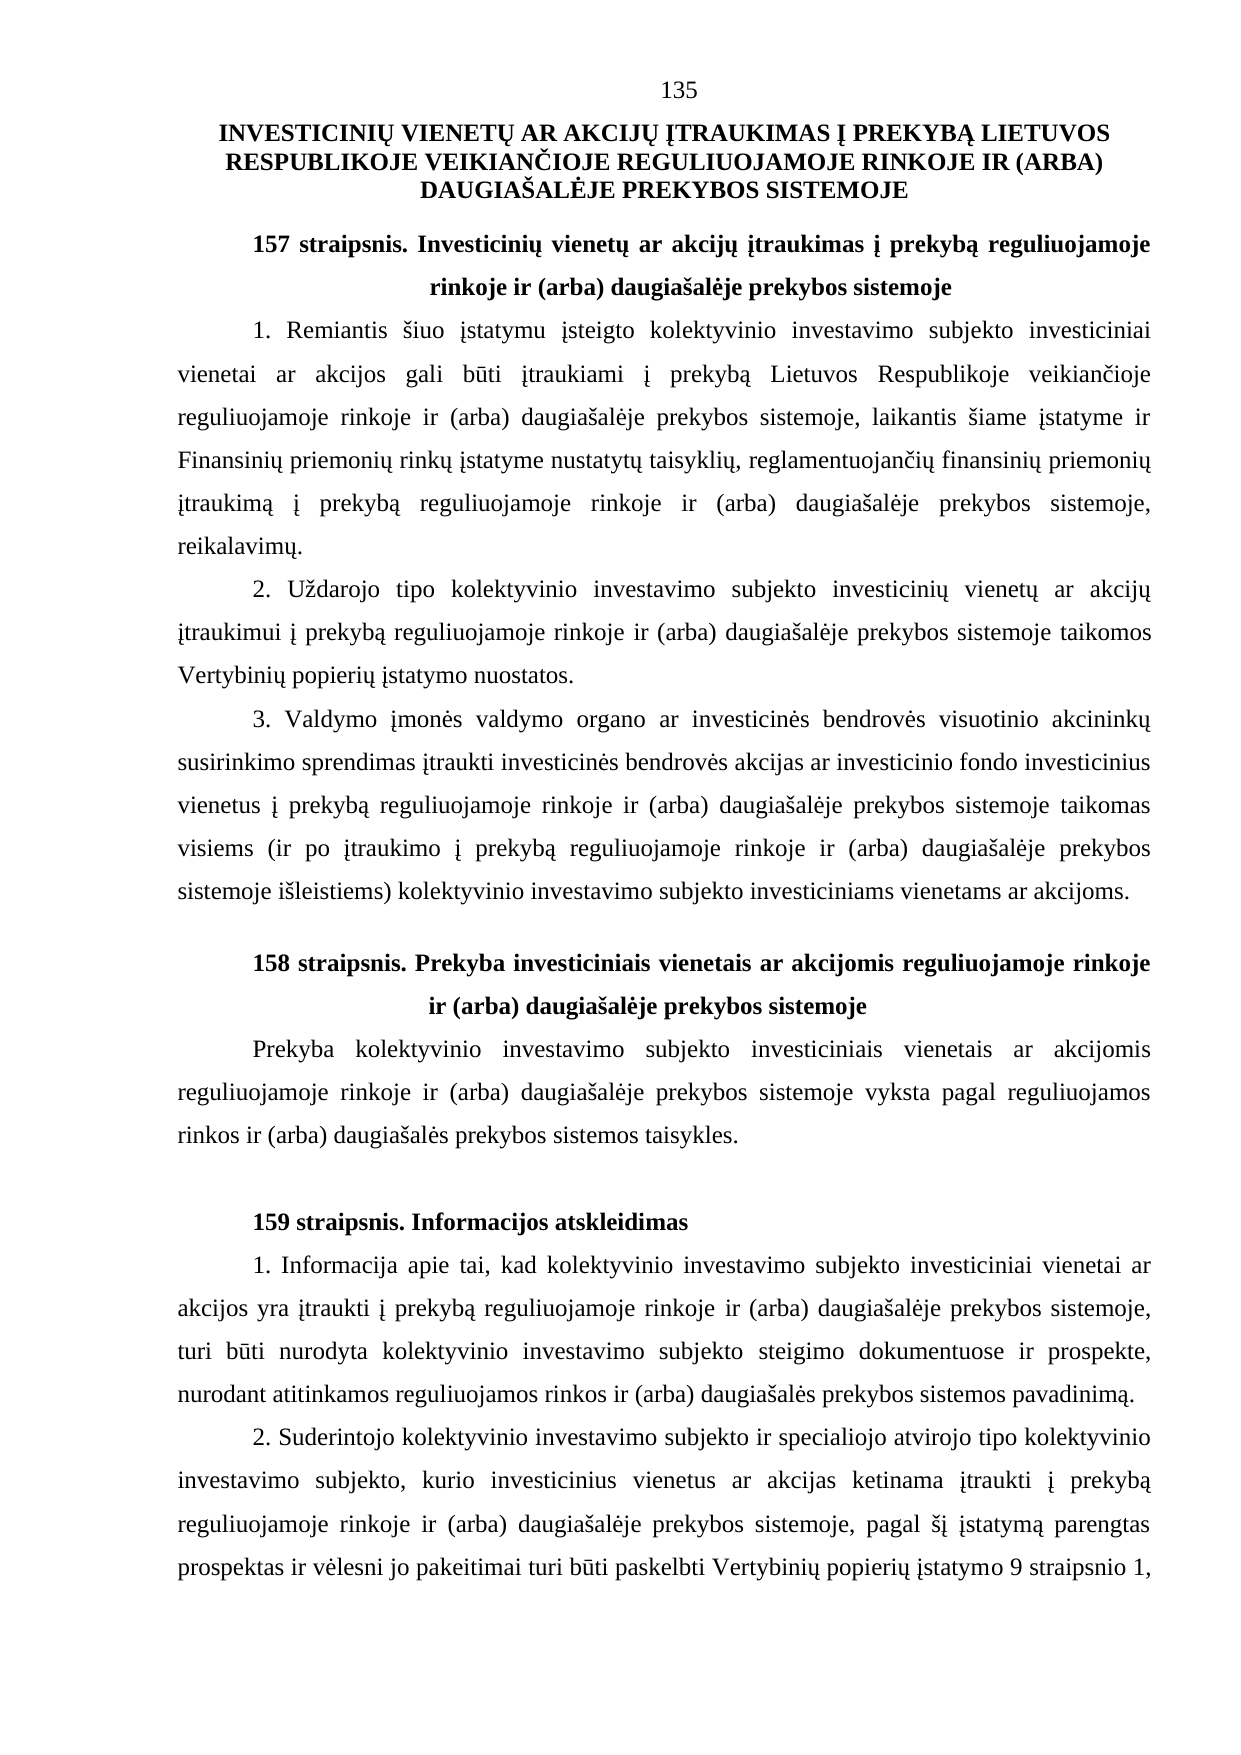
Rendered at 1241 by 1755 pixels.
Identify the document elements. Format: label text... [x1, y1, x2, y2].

text 2. Uždarojo tipo kolektyvinio investavimo subjekto investicinių vienetų ar akcijų įtraukimui į prekybą reguliuojamoje rinkoje ir (arba) daugiašalėje prekybos sistemoje taikomos Vertybinių popierių įstatymo nuostatos. [177, 574, 1152, 689]
text Prekyba kolektyvinio investavimo subjekto investiciniais vienetais ar akcijomis reguliuojamoje rinkoje ir (arba) daugiašalėje prekybos sistemoje vyksta pagal reguliuojamos rinkos ir (arba) daugiašalės prekybos sistemos taisykles. [177, 1034, 1152, 1149]
text 158 straipsnis. Prekyba investiciniais vienetais ar akcijomis reguliuojamoje rinkoje ir (arba) daugiašalėje prekybos sistemoje [252, 948, 1152, 1020]
text 3. Valdymo įmonės valdymo organo ar investicinės bendrovės visuotinio akcininkų susirinkimo sprendimas įtraukti investicinės bendrovės akcijas ar investicinio fondo investicinius vienetus į prekybą reguliuojamoje rinkoje ir (arba) daugiašalėje prekybos sistemoje taikomas visiems (ir po įtraukimo į prekybą reguliuojamoje rinkoje ir (arba) daugiašalėje prekybos sistemoje išleistiems) kolektyvinio investavimo subjekto investiciniams vienetams ar akcijoms. [177, 704, 1152, 905]
text 2. Suderintojo kolektyvinio investavimo subjekto ir specialiojo atvirojo tipo kolektyvinio investavimo subjekto, kurio investicinius vienetus ar akcijas ketinama įtraukti į prekybą reguliuojamoje rinkoje ir (arba) daugiašalėje prekybos sistemoje, pagal šį įstatymą parengtas prospektas ir vėlesni jo pakeitimai turi būti paskelbti Vertybinių popierių įstatymo 9 straipsnio 1, [177, 1422, 1152, 1581]
text 159 straipsnis. Informacijos atskleidimas [177, 1207, 1152, 1236]
text 1. Remiantis šiuo įstatymu įsteigto kolektyvinio investavimo subjekto investiciniai vienetai ar akcijos gali būti įtraukiami į prekybą Lietuvos Respublikoje veikiančioje reguliuojamoje rinkoje ir (arba) daugiašalėje prekybos sistemoje, laikantis šiame įstatyme ir Finansinių priemonių rinkų įstatyme nustatytų taisyklių, reglamentuojančių finansinių priemonių įtraukimą į prekybą reguliuojamoje rinkoje ir (arba) daugiašalėje prekybos sistemoje, reikalavimų. [177, 316, 1152, 560]
text 1. Informacija apie tai, kad kolektyvinio investavimo subjekto investiciniai vienetai ar akcijos yra įtraukti į prekybą reguliuojamoje rinkoje ir (arba) daugiašalėje prekybos sistemoje, turi būti nurodyta kolektyvinio investavimo subjekto steigimo dokumentuose ir prospekte, nurodant atitinkamos reguliuojamos rinkos ir (arba) daugiašalės prekybos sistemos pavadinimą. [177, 1250, 1152, 1408]
text INVESTICINIŲ VIENETŲ AR AKCIJŲ ĮTRAUKIMAS Į PREKYBĄ LIETUVOS RESPUBLIKOJE VEIKIANČIOJE REGULIUOJAMOJE RINKOJE IR (ARBA) DAUGIAŠALĖJE PREKYBOS SISTEMOJE [177, 118, 1152, 204]
text 157 straipsnis. Investicinių vienetų ar akcijų įtraukimas į prekybą reguliuojamoje rinkoje ir (arba) daugiašalėje prekybos sistemoje [252, 229, 1152, 301]
